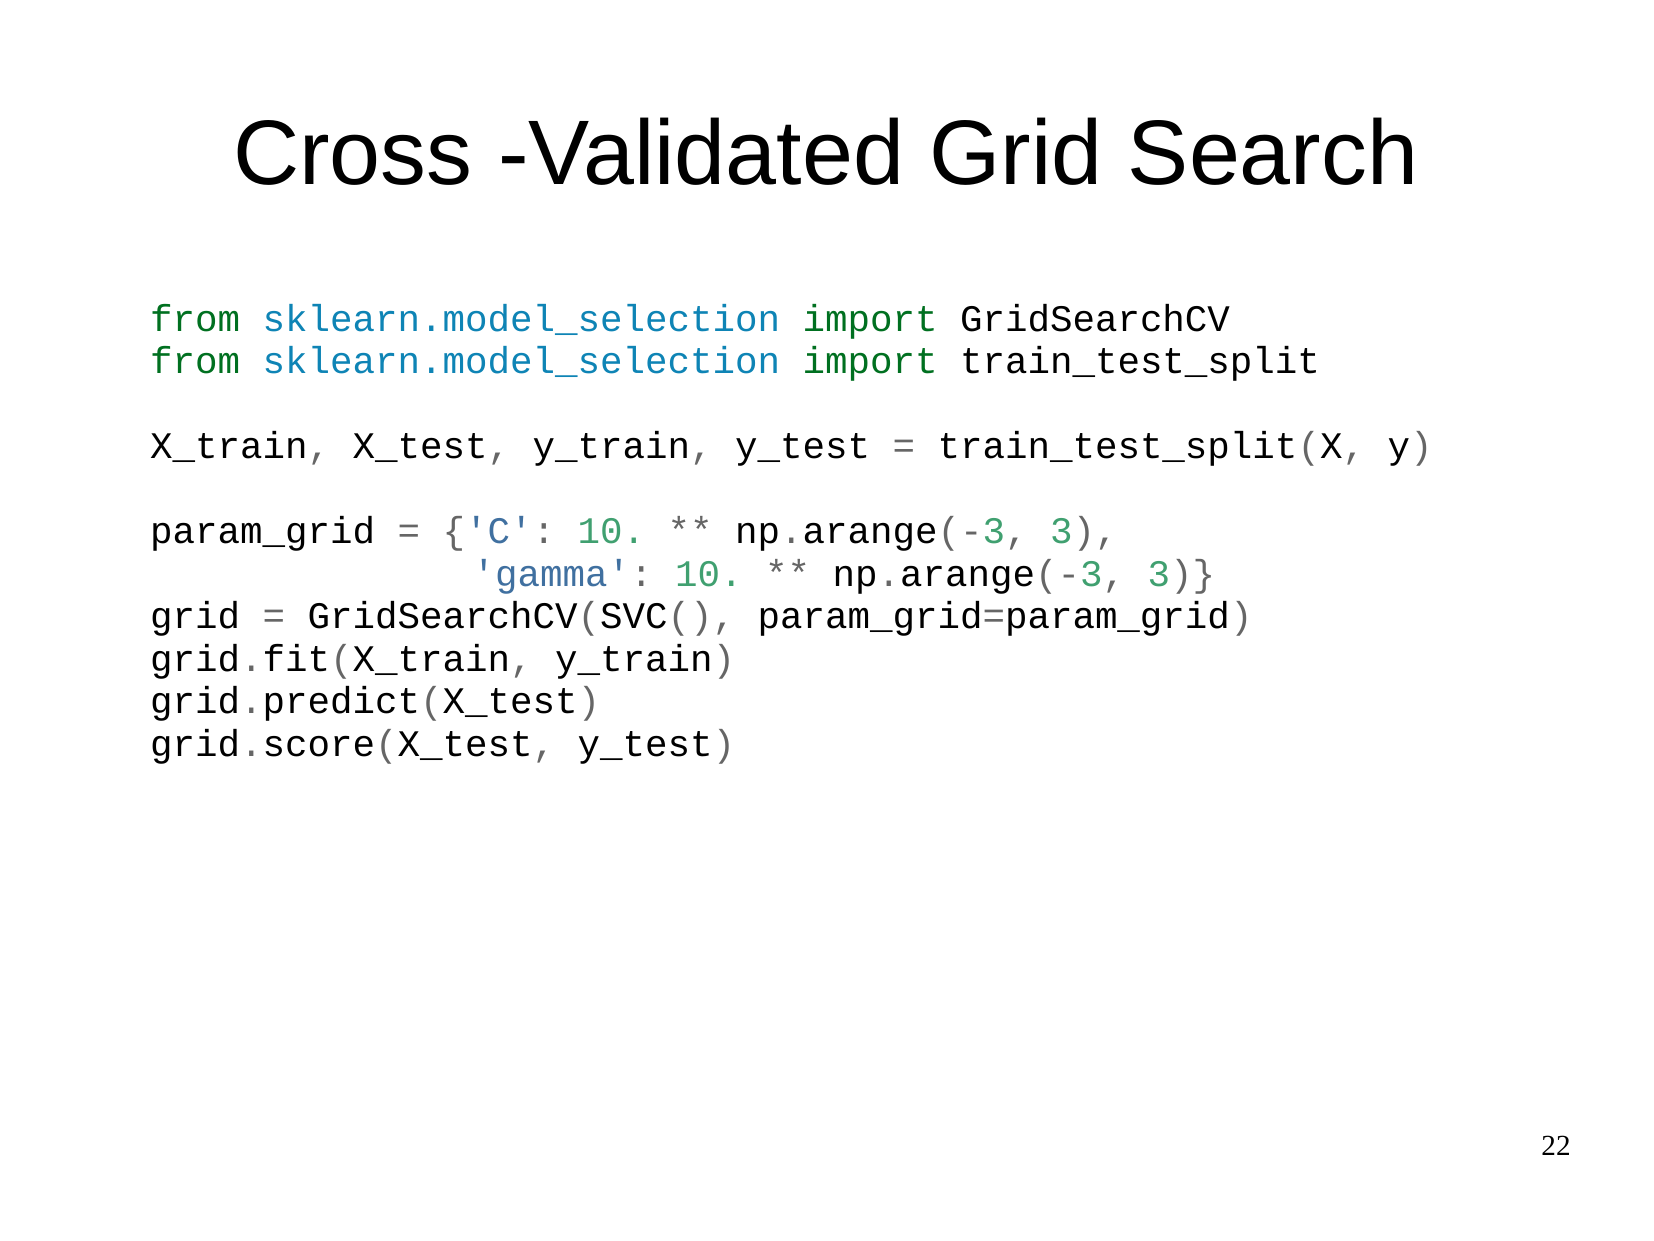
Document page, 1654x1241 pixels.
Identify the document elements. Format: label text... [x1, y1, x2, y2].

title Cross -Validated Grid Search [82, 49, 1571, 257]
text_box from sklearn.model_selection import GridSearchCV from sklearn.model_selection import train_test_split X_train, X_test, y_train, y_test = train_test_split(X, y) param_grid = {'C': 10. ** np.arange(-3, 3), 'gamma': 10. ** np.arange(-3, 3)} grid = GridSearchCV(SVC(), param_grid=param_grid) grid.fit(X_train, y_train) grid.predict(X_test) grid.score(X_test, y_test) [150, 300, 1486, 771]
